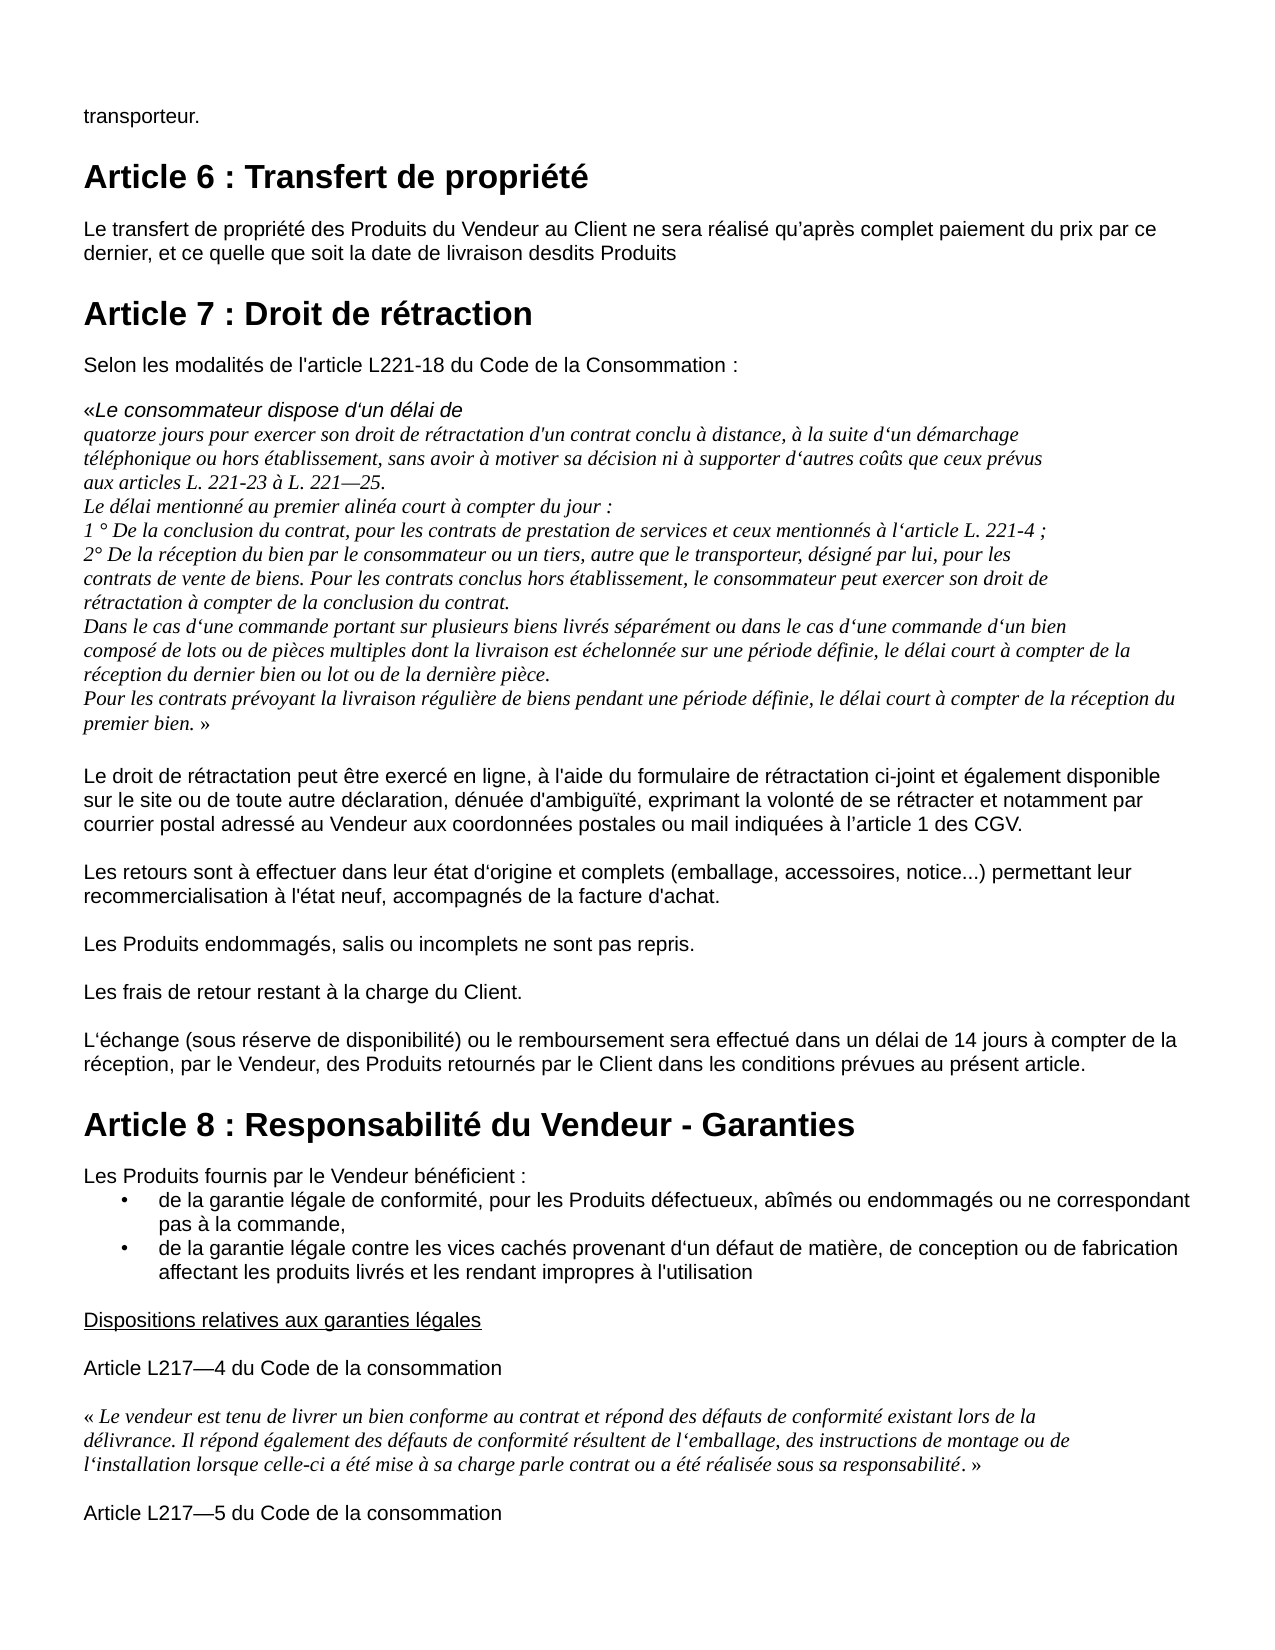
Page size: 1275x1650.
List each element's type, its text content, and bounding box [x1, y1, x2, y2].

list de la garantie légale contre les vices cachés provenant d‘un défaut de matière, de conception ou de fabrication affectant les produits livrés et les rendant impropres à l'utilisation [121, 1236, 1192, 1284]
text rétractation à compter de la conclusion du contrat. [83, 590, 1192, 614]
subtitle Article 7 : Droit de rétraction [83, 294, 1192, 332]
text Selon les modalités de l'article L221-18 du Code de la Consommation : [83, 353, 1192, 377]
text aux articles L. 221-23 à L. 221—25. [83, 470, 1192, 494]
text délivrance. Il répond également des défauts de conformité résultent de l‘emballage, des instructions de montage ou de [83, 1428, 1192, 1452]
text Les retours sont à effectuer dans leur état d‘origine et complets (emballage, accessoires, notice...) permettant leur [83, 860, 1192, 884]
text composé de lots ou de pièces multiples dont la livraison est échelonnée sur une période définie, le délai court à compter de la réception du dernier bien ou lot ou de la dernière pièce. Pour les contrats prévoyant la livraison régulière de biens pendant une période définie, le délai court à compter de la réception du premier bien. » [83, 638, 1192, 734]
text Le droit de rétractation peut être exercé en ligne, à l'aide du formulaire de rétractation ci-joint et également disponible [83, 764, 1192, 788]
text l‘installation lorsque celle-ci a été mise à sa charge parle contrat ou a été réalisée sous sa responsabilité. » [83, 1452, 1192, 1476]
text Le transfert de propriété des Produits du Vendeur au Client ne sera réalisé qu’après complet paiement du prix par ce dernier, et ce quelle que soit la date de livraison desdits Produits [83, 217, 1192, 264]
text sur le site ou de toute autre déclaration, dénuée d'ambiguïté, exprimant la volonté de se rétracter et notamment par [83, 788, 1192, 812]
text 1 ° De la conclusion du contrat, pour les contrats de prestation de services et ceux mentionnés à l‘article L. 221-4 ; [83, 518, 1192, 542]
text réception, par le Vendeur, des Produits retournés par le Client dans les conditions prévues au présent article. [83, 1051, 1192, 1075]
list de la garantie légale de conformité, pour les Produits défectueux, abîmés ou endommagés ou ne correspondant pas à la commande, [121, 1188, 1192, 1236]
text Les Produits endommagés, salis ou incomplets ne sont pas repris. [83, 932, 1192, 956]
text courrier postal adressé au Vendeur aux coordonnées postales ou mail indiquées à l’article 1 des CGV. [83, 812, 1192, 836]
text contrats de vente de biens. Pour les contrats conclus hors établissement, le consommateur peut exercer son droit de [83, 566, 1192, 590]
text L‘échange (sous réserve de disponibilité) ou le remboursement sera effectué dans un délai de 14 jours à compter de la [83, 1027, 1192, 1051]
text Dispositions relatives aux garanties légales [83, 1308, 1192, 1332]
text recommercialisation à l'état neuf, accompagnés de la facture d'achat. [83, 884, 1192, 908]
text Les frais de retour restant à la charge du Client. [83, 979, 1192, 1003]
text transporteur. [83, 104, 1192, 128]
subtitle Article 6 : Transfert de propriété [83, 157, 1192, 196]
text 2° De la réception du bien par le consommateur ou un tiers, autre que le transporteur, désigné par lui, pour les [83, 542, 1192, 566]
text «Le consommateur dispose d‘un délai de [83, 398, 1192, 422]
text téléphonique ou hors établissement, sans avoir à motiver sa décision ni à supporter d‘autres coûts que ceux prévus [83, 446, 1192, 470]
text Article L217—5 du Code de la consommation [83, 1500, 1192, 1524]
text quatorze jours pour exercer son droit de rétractation d'un contrat conclu à distance, à la suite d‘un démarchage [83, 422, 1192, 446]
text « Le vendeur est tenu de livrer un bien conforme au contrat et répond des défauts de conformité existant lors de la [83, 1404, 1192, 1428]
text Dans le cas d‘une commande portant sur plusieurs biens livrés séparément ou dans le cas d‘une commande d‘un bien [83, 614, 1192, 638]
subtitle Article 8 : Responsabilité du Vendeur - Garanties [83, 1105, 1192, 1143]
text Les Produits fournis par le Vendeur bénéficient : [83, 1164, 1192, 1188]
text Article L217—4 du Code de la consommation [83, 1356, 1192, 1380]
text Le délai mentionné au premier alinéa court à compter du jour : [83, 494, 1192, 518]
